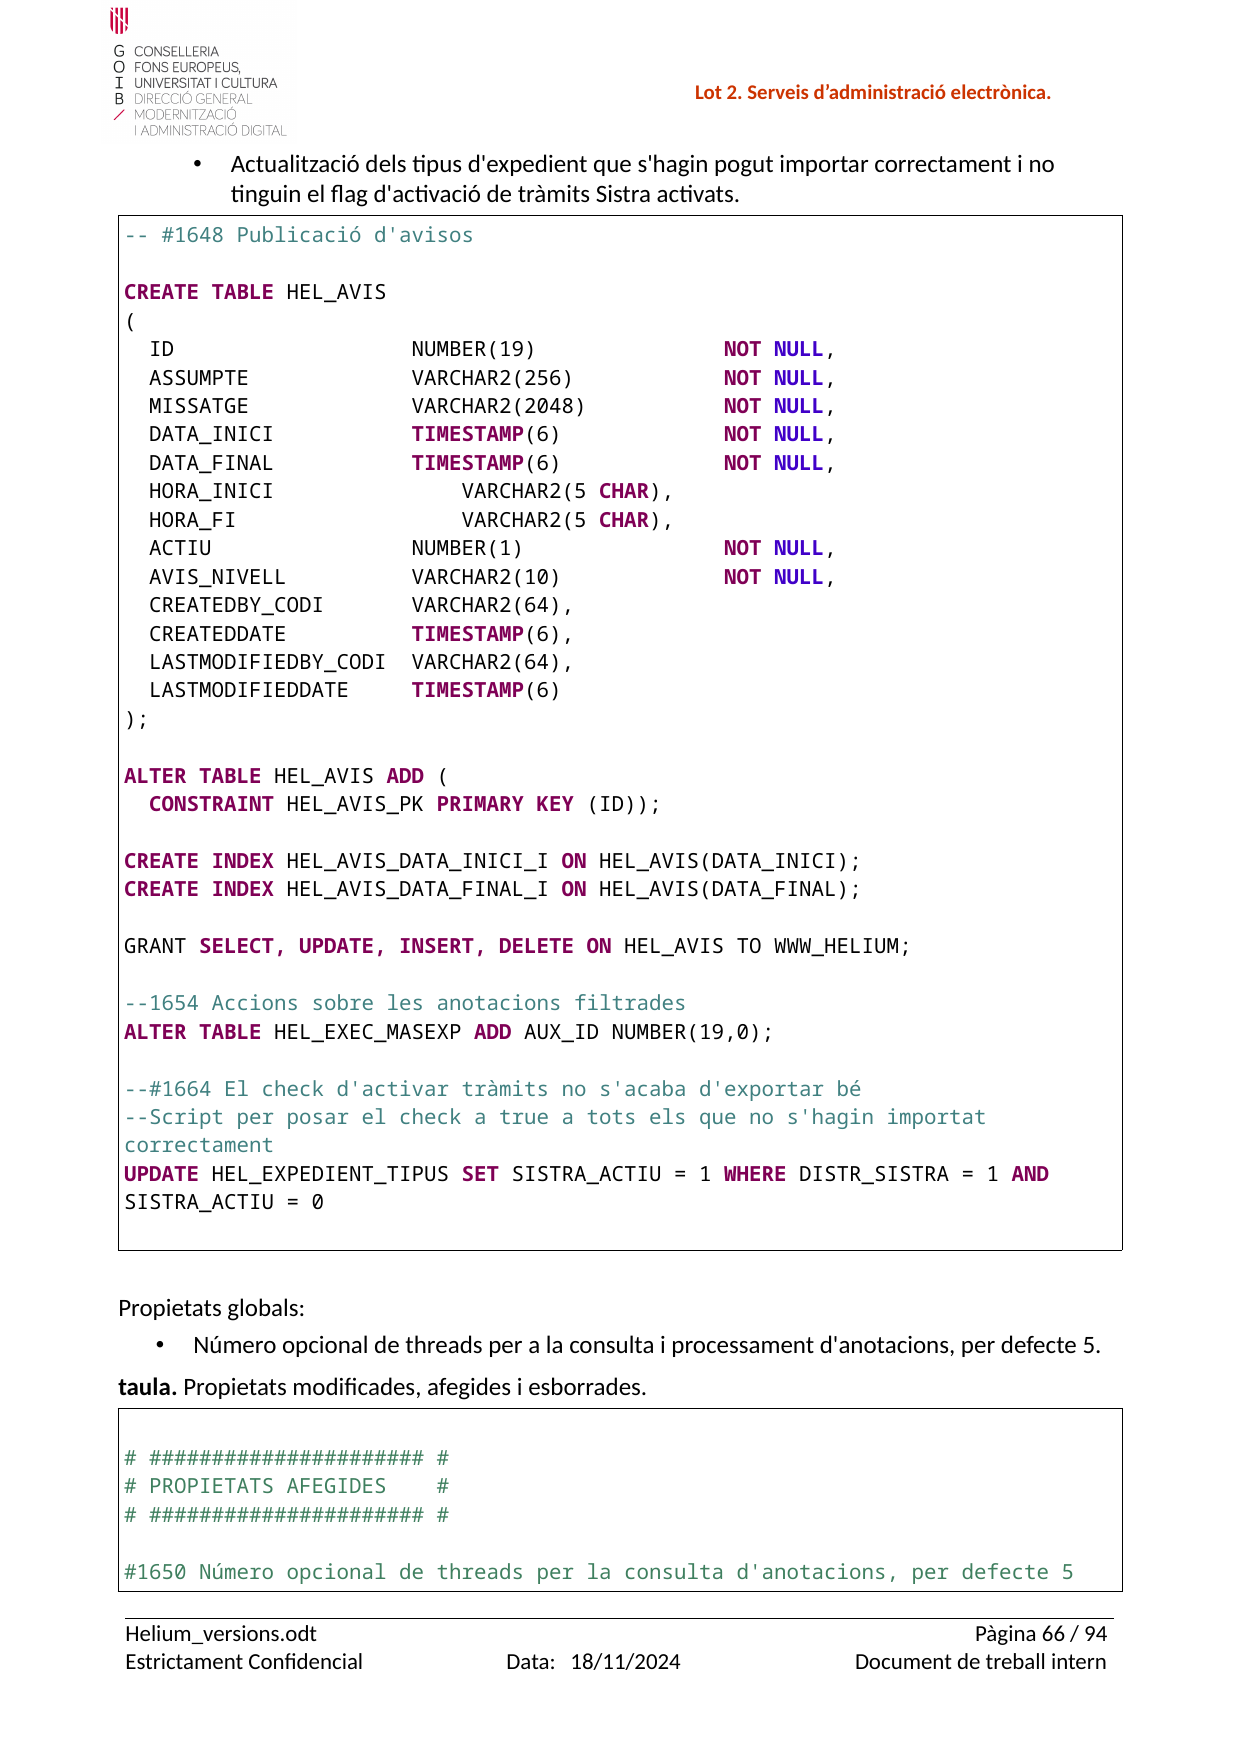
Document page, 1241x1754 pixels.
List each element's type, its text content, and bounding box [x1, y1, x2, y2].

text Propietats globals: [118, 1292, 1122, 1323]
list Actualització dels tipus d'expedient que s'hagin pogut importar correctament i no tinguin el flag d'activació de tràmits Sistra activats. [193, 148, 1122, 209]
picture [100, 0, 297, 144]
table_header # ###################### # # PROPIETATS AFEGIDES # # ###################### # #1650 Número opcional de threads per la consulta d'anotacions, per defecte 5 [119, 1409, 1122, 1591]
table_header -- #1648 Publicació d'avisos CREATE TABLE HEL_AVIS ( ID NUMBER(19) NOT NULL, ASSUMPTE VARCHAR2(256) NOT NULL, MISSATGE VARCHAR2(2048) NOT NULL, DATA_INICI TIMESTAMP(6) NOT NULL, DATA_FINAL TIMESTAMP(6) NOT NULL, HORA_INICI VARCHAR2(5 CHAR), HORA_FI VARCHAR2(5 CHAR), ACTIU NUMBER(1) NOT NULL, AVIS_NIVELL VARCHAR2(10) NOT NULL, CREATEDBY_CODI VARCHAR2(64), CREATEDDATE TIMESTAMP(6), LASTMODIFIEDBY_CODI VARCHAR2(64), LASTMODIFIEDDATE TIMESTAMP(6) ); ALTER TABLE HEL_AVIS ADD ( CONSTRAINT HEL_AVIS_PK PRIMARY KEY (ID)); CREATE INDEX HEL_AVIS_DATA_INICI_I ON HEL_AVIS(DATA_INICI); CREATE INDEX HEL_AVIS_DATA_FINAL_I ON HEL_AVIS(DATA_FINAL); GRANT SELECT, UPDATE, INSERT, DELETE ON HEL_AVIS TO WWW_HELIUM; --1654 Accions sobre les anotacions filtrades ALTER TABLE HEL_EXEC_MASEXP ADD AUX_ID NUMBER(19,0); --#1664 El check d'activar tràmits no s'acaba d'exportar bé --Script per posar el check a true a tots els que no s'hagin importat correctament UPDATE HEL_EXPEDIENT_TIPUS SET SISTRA_ACTIU = 1 WHERE DISTR_SISTRA = 1 AND SISTRA_ACTIU = 0 [119, 216, 1122, 1250]
list Número opcional de threads per a la consulta i processament d'anotacions, per defecte 5. [156, 1329, 1122, 1359]
text taula. Propietats modificades, afegides i esborrades. [118, 1371, 1122, 1402]
